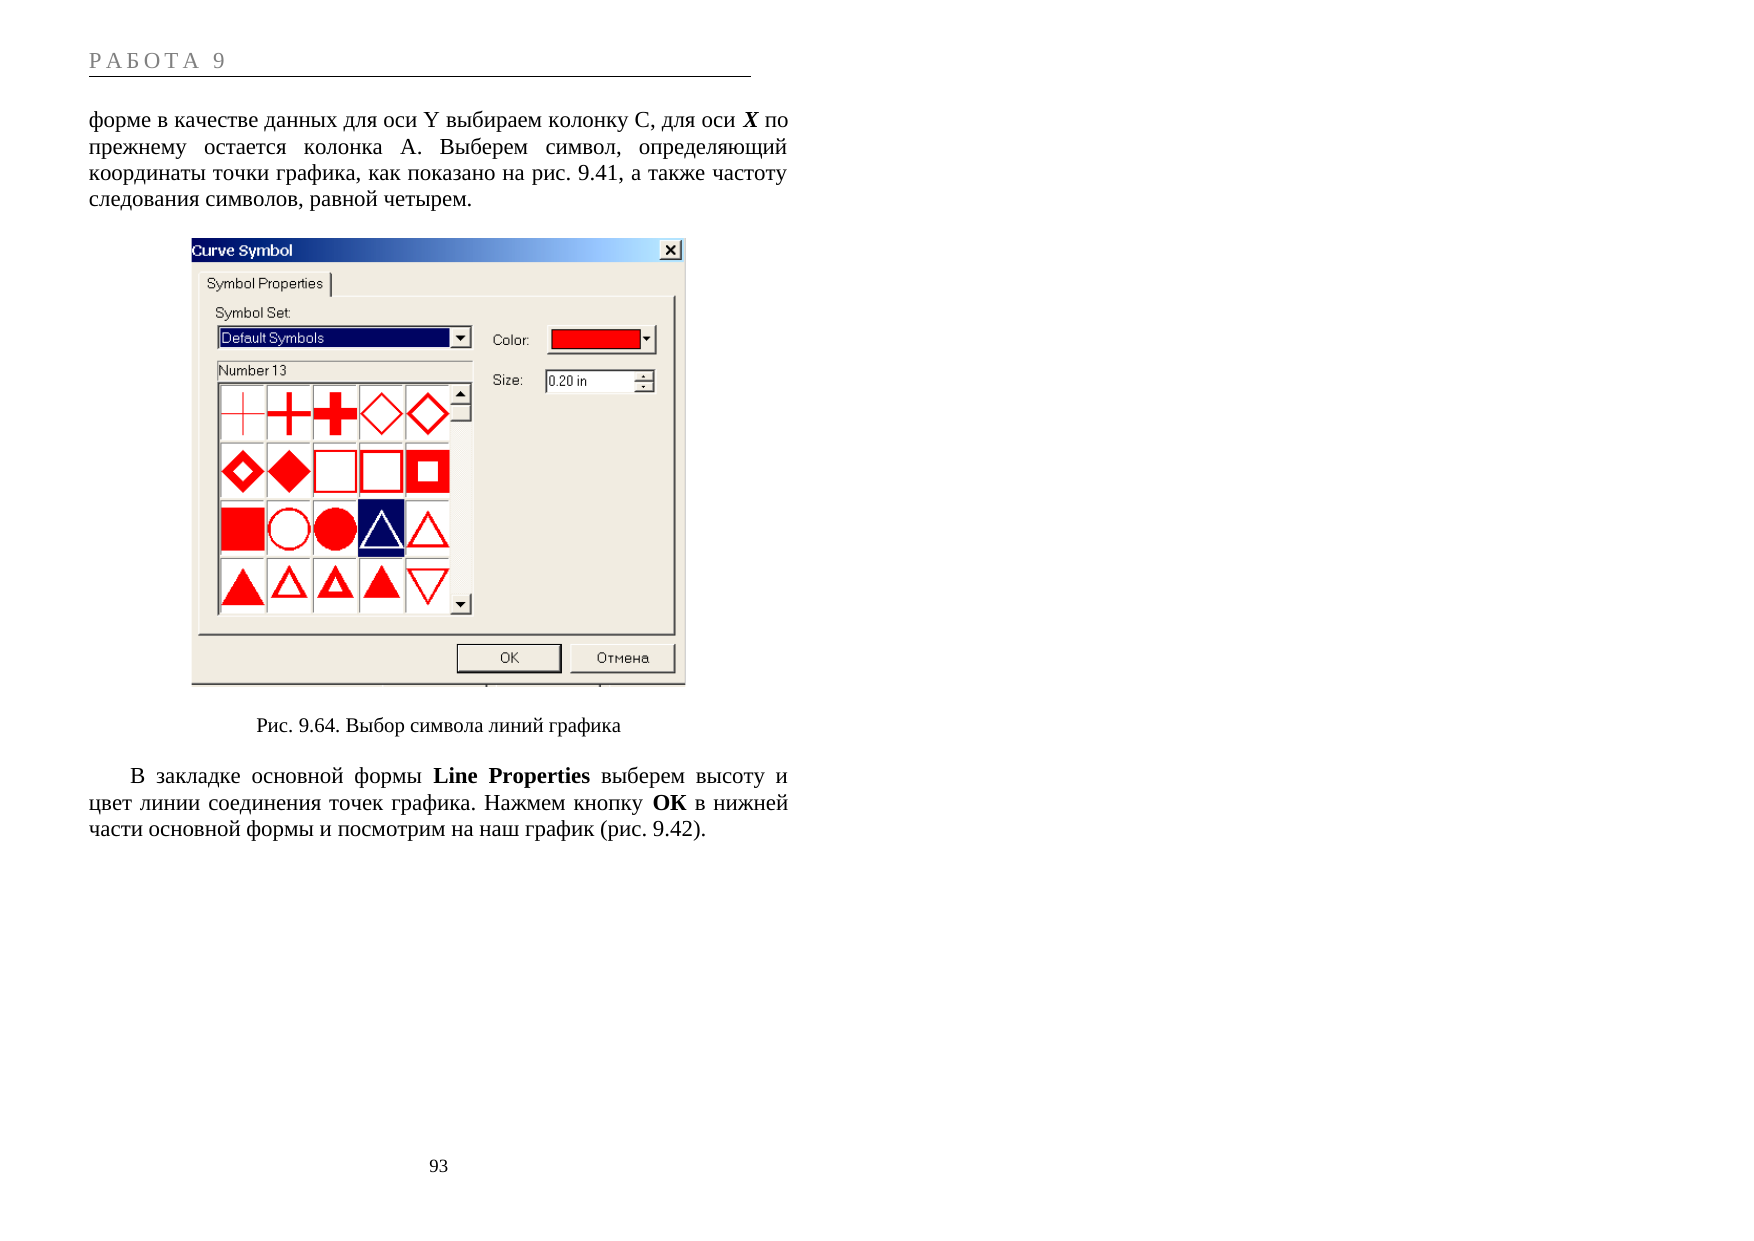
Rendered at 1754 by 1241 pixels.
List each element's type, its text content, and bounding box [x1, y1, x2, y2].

text Рис. 9.64. Выбор символа линий графика [89, 713, 788, 737]
picture [191, 238, 686, 687]
text В закладке основной формы Line Properties выберем высоту и цвет линии соединения точек графика. Нажмем кнопку ОК в нижней части основной формы и посмотрим на наш график (рис. 9.42). [89, 762, 788, 841]
text форме в качестве данных для оси Y выбираем колонку С, для оси Х по прежнему остается колонка А. Выберем символ, определяющий координаты точки графика, как показано на рис. 9.41, а также частоту следования символов, равной четырем. [89, 106, 788, 212]
